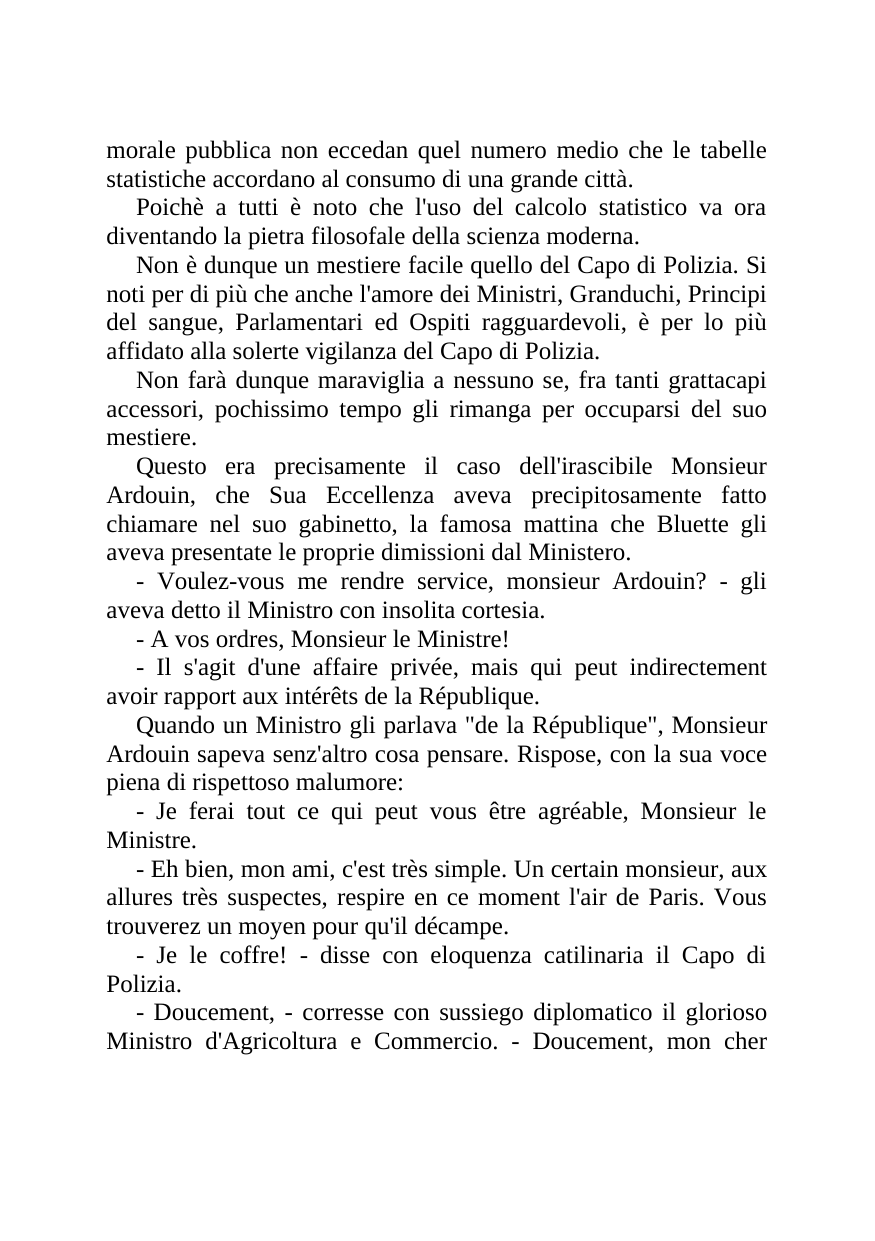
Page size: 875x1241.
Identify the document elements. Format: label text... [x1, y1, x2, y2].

text Quando un Ministro gli parlava "de la République", Monsieur Ardouin sapeva senz'altro cosa pensare. Rispose, con la sua voce piena di rispettoso malumore: [106, 710, 768, 796]
text - Je le coffre! - disse con eloquenza catilinaria il Capo di Polizia. [106, 940, 768, 997]
text - Voulez-vous me rendre service, monsieur Ardouin? - gli aveva detto il Ministro con insolita cortesia. [106, 566, 768, 624]
text Poichè a tutti è noto che l'uso del calcolo statistico va ora diventando la pietra filosofale della scienza moderna. [106, 192, 768, 250]
text Questo era precisamente il caso dell'irascibile Monsieur Ardouin, che Sua Eccellenza aveva precipitosamente fatto chiamare nel suo gabinetto, la famosa mattina che Bluette gli aveva presentate le proprie dimissioni dal Ministero. [106, 451, 768, 566]
text - Il s'agit d'une affaire privée, mais qui peut indirectement avoir rapport aux intérêts de la République. [106, 652, 768, 710]
text Non è dunque un mestiere facile quello del Capo di Polizia. Si noti per di più che anche l'amore dei Ministri, Granduchi, Principi del sangue, Parlamentari ed Ospiti ragguardevoli, è per lo più affidato alla solerte vigilanza del Capo di Polizia. [106, 250, 768, 365]
text - A vos ordres, Monsieur le Ministre! [106, 624, 768, 652]
text - Doucement, - corresse con sussiego diplomatico il glorioso Ministro d'Agricoltura e Commercio. - Doucement, mon cher [106, 997, 768, 1055]
text Non farà dunque maraviglia a nessuno se, fra tanti grattacapi accessori, pochissimo tempo gli rimanga per occuparsi del suo mestiere. [106, 365, 768, 451]
text - Eh bien, mon ami, c'est très simple. Un certain monsieur, aux allures très suspectes, respire en ce moment l'air de Paris. Vous trouverez un moyen pour qu'il décampe. [106, 854, 768, 940]
text morale pubblica non eccedan quel numero medio che le tabelle statistiche accordano al consumo di una grande città. [106, 135, 768, 192]
text - Je ferai tout ce qui peut vous être agréable, Monsieur le Ministre. [106, 796, 768, 854]
